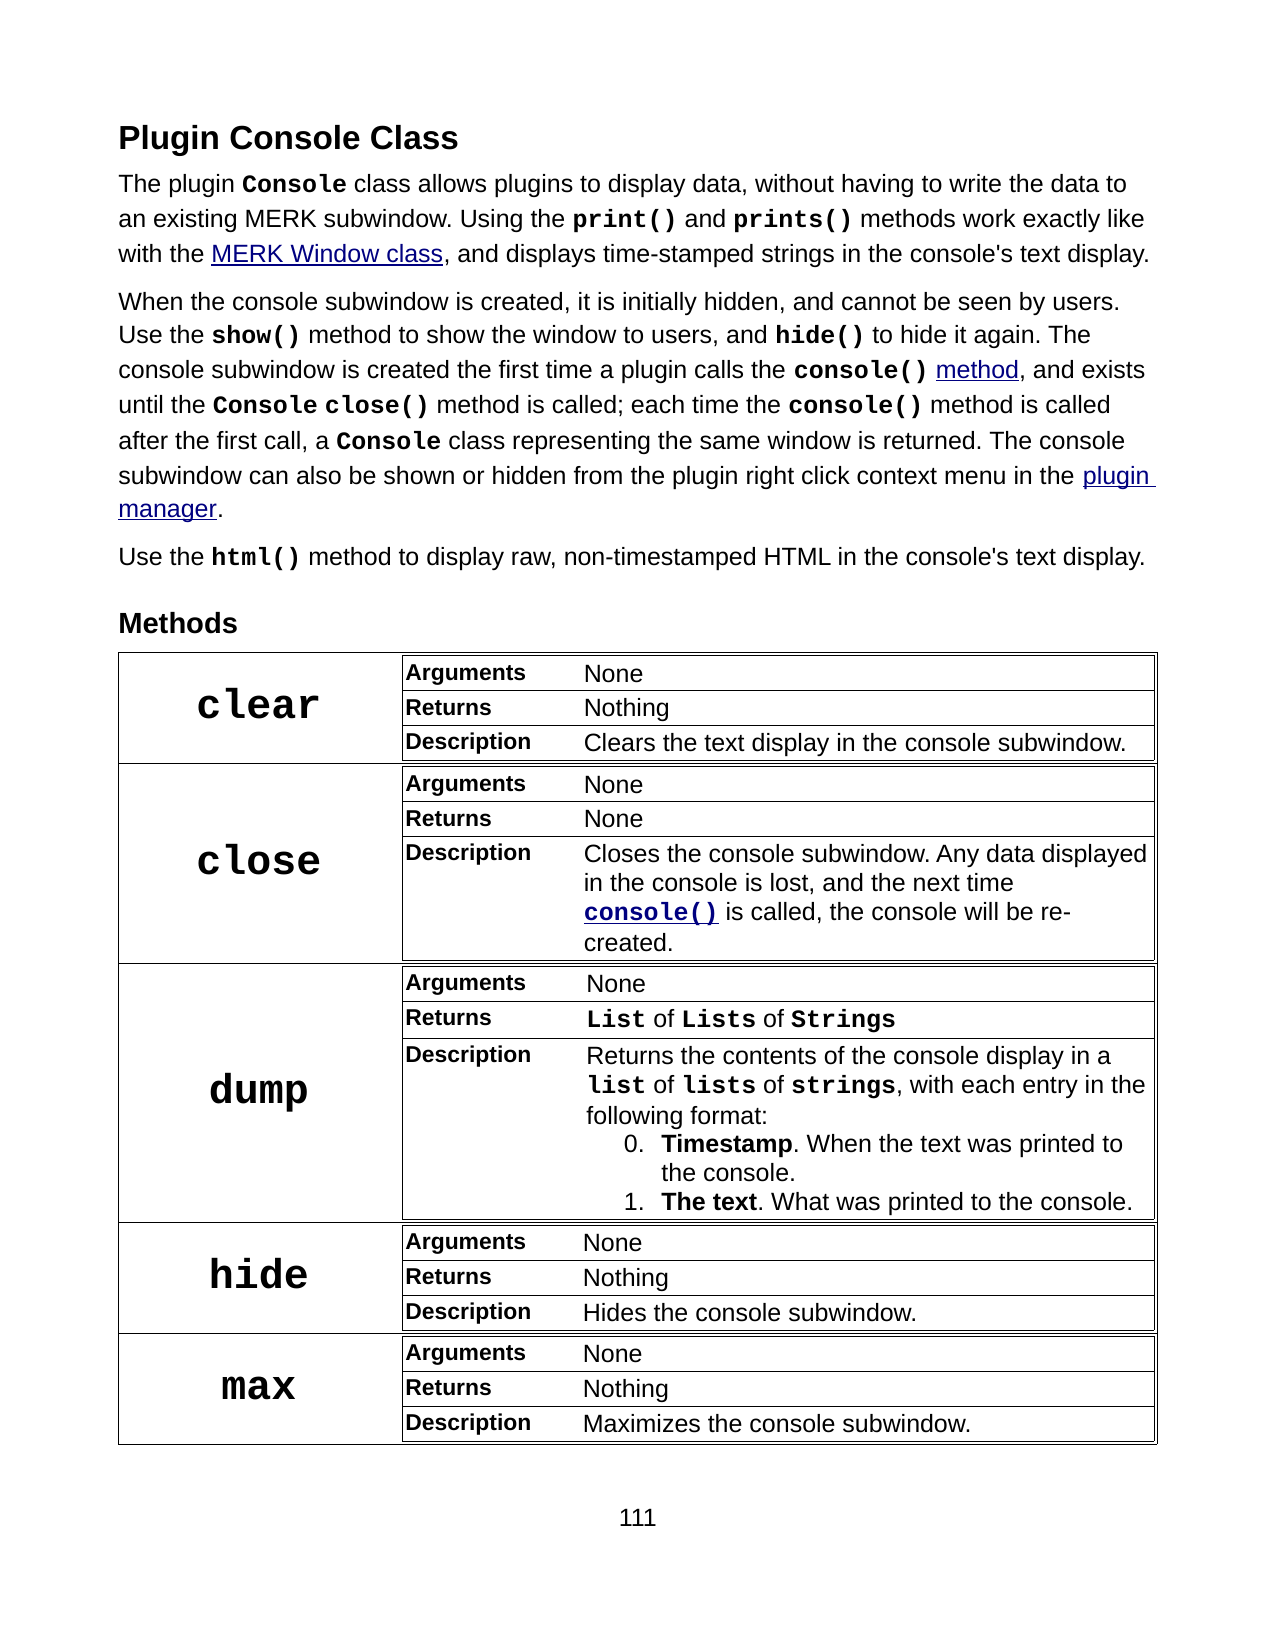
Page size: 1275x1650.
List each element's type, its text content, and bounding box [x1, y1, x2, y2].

text Use the html() method to display raw, non-timestamped HTML in the console's text display. [118, 542, 1157, 572]
table_header None [583, 967, 1154, 1001]
table_cell Returns [403, 1372, 580, 1406]
table_cell Returns [403, 802, 581, 836]
table_cell Description [403, 837, 581, 959]
table_header Arguments [403, 1226, 580, 1260]
table_cell List of Lists of Strings [583, 1002, 1154, 1038]
table_cell None [581, 802, 1154, 836]
table_header Arguments [403, 1337, 580, 1371]
table_cell Maximizes the console subwindow. [580, 1407, 1154, 1441]
subtitle Plugin Console Class [118, 118, 1157, 157]
table_header [399, 653, 1157, 763]
table_cell Nothing [580, 1261, 1154, 1295]
table_cell dump [119, 964, 399, 1222]
table_cell Description [403, 1039, 583, 1219]
table_cell Returns [403, 1002, 583, 1038]
table_cell Nothing [581, 691, 1154, 725]
table_cell Description [403, 1296, 580, 1330]
subtitle Methods [118, 606, 1157, 640]
table_header clear [119, 653, 399, 763]
table_cell [399, 1334, 1157, 1444]
table_cell Closes the console subwindow. Any data displayed in the console is lost, and the next time console() is called, the console will be re-created. [581, 837, 1154, 959]
table_header None [580, 1226, 1154, 1260]
table_cell max [119, 1334, 399, 1444]
table_header Arguments [403, 967, 583, 1001]
table_header None [581, 656, 1154, 690]
table_cell Description [403, 1407, 580, 1441]
table_header Arguments [403, 767, 581, 801]
table_header Arguments [403, 656, 581, 690]
table_cell Hides the console subwindow. [580, 1296, 1154, 1330]
table_cell Returns the contents of the console display in a list of lists of strings, with each entry in the following format: Timestamp. When the text was printed to the console. The text. What was printed to the console. [583, 1039, 1154, 1219]
table_cell hide [119, 1223, 399, 1333]
table_cell [399, 764, 1157, 963]
table_cell [399, 1223, 1157, 1333]
table_cell [399, 964, 1157, 1222]
table_header None [581, 767, 1154, 801]
table_cell Clears the text display in the console subwindow. [581, 726, 1154, 760]
text When the console subwindow is created, it is initially hidden, and cannot be seen by users. Use the show() method to show the window to users, and hide() to hide it again. The console subwindow is created the first time a plugin calls the console() method, and exists until the Console close() method is called; each time the console() method is called after the first call, a Console class representing the same window is returned. The console subwindow can also be shown or hidden from the plugin right click context menu in the plugin manager. [118, 287, 1157, 523]
text The plugin Console class allows plugins to display data, without having to write the data to an existing MERK subwindow. Using the print() and prints() methods work exactly like with the MERK Window class, and displays time-stamped strings in the console's text display. [118, 169, 1157, 268]
table_cell close [119, 764, 399, 963]
table_cell Nothing [580, 1372, 1154, 1406]
table_cell Returns [403, 691, 581, 725]
table_cell Description [403, 726, 581, 760]
table_cell Returns [403, 1261, 580, 1295]
table_header None [580, 1337, 1154, 1371]
